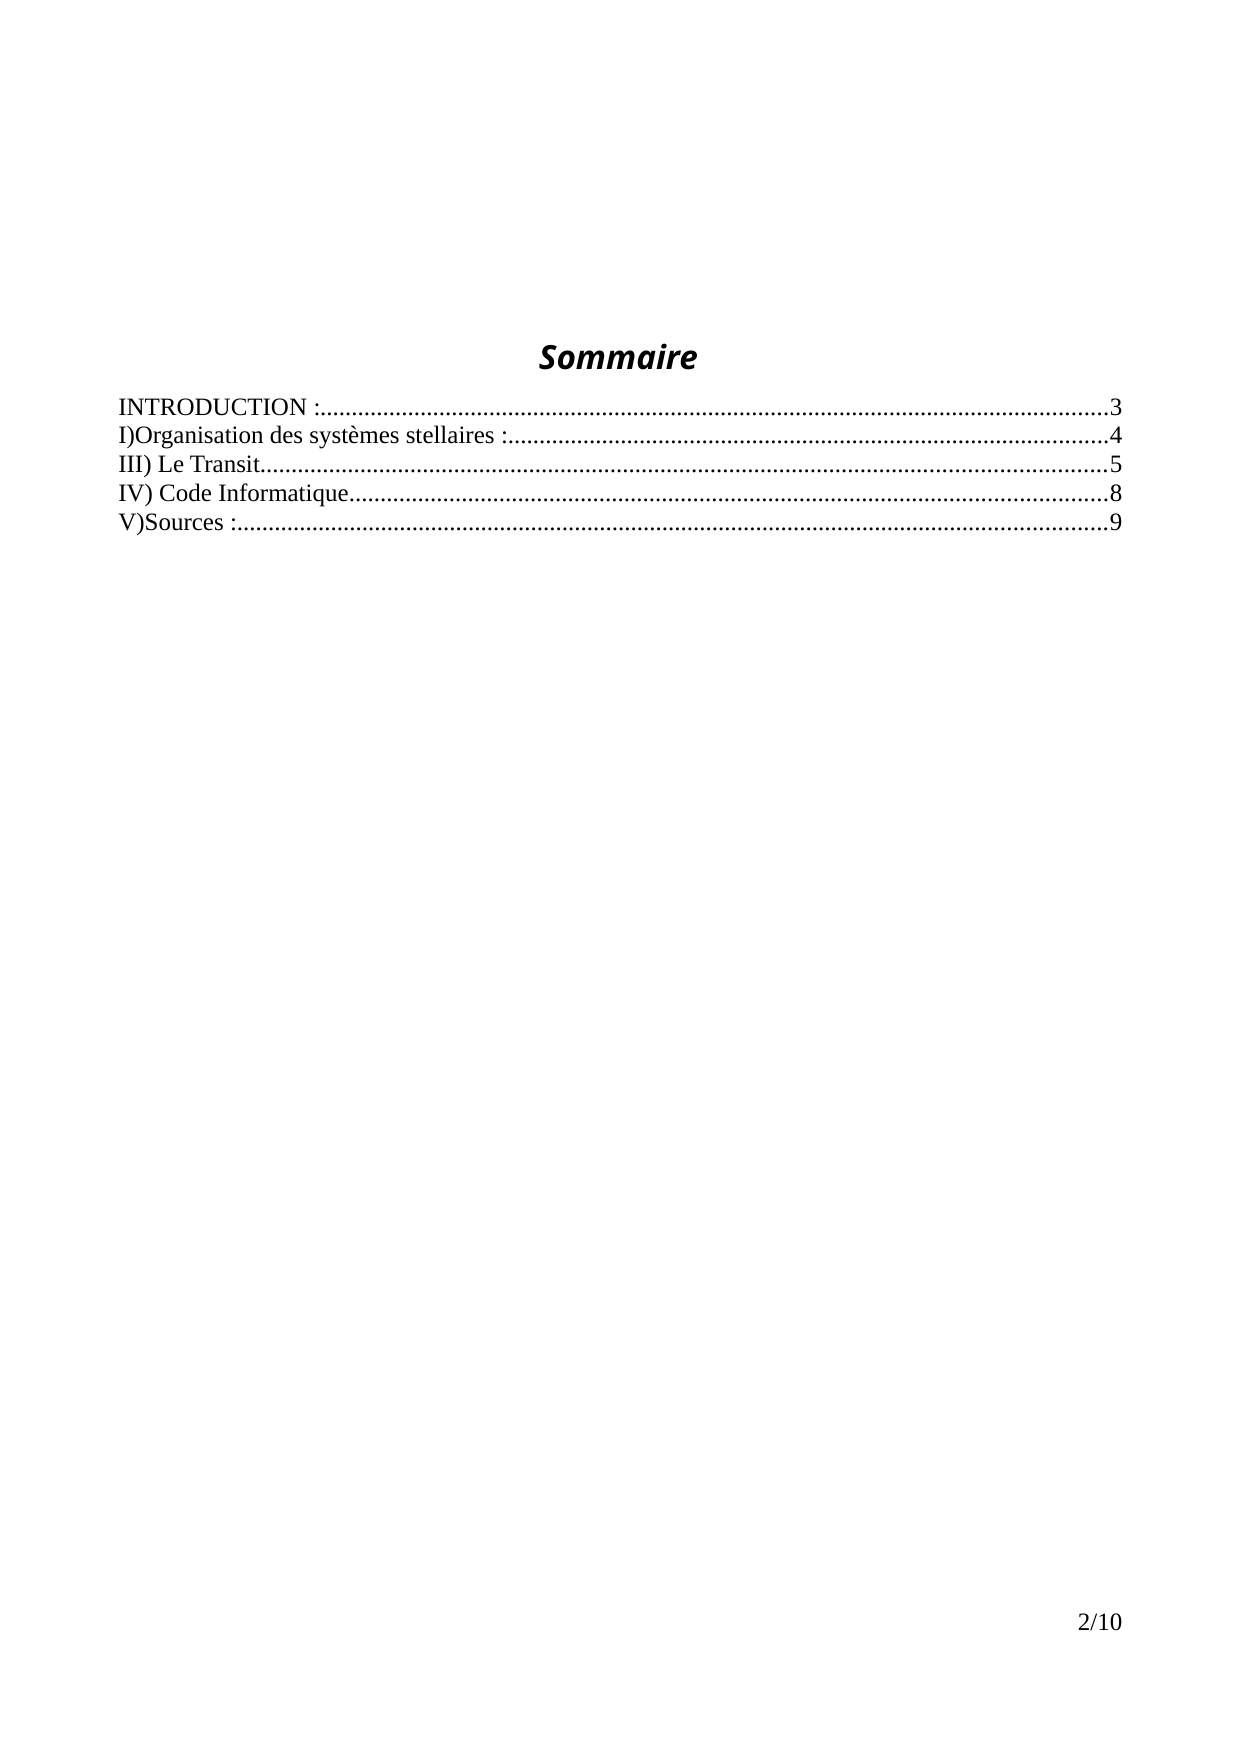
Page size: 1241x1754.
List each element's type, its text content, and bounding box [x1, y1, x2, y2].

text V)Sources : 9 [118, 507, 1122, 535]
text IV) Code Informatique 8 [118, 478, 1122, 507]
subtitle Sommaire [118, 334, 1122, 379]
text III) Le Transit. 5 [118, 449, 1122, 478]
text INTRODUCTION : 3 [118, 392, 1122, 420]
text I)Organisation des systèmes stellaires : 4 [118, 420, 1122, 449]
